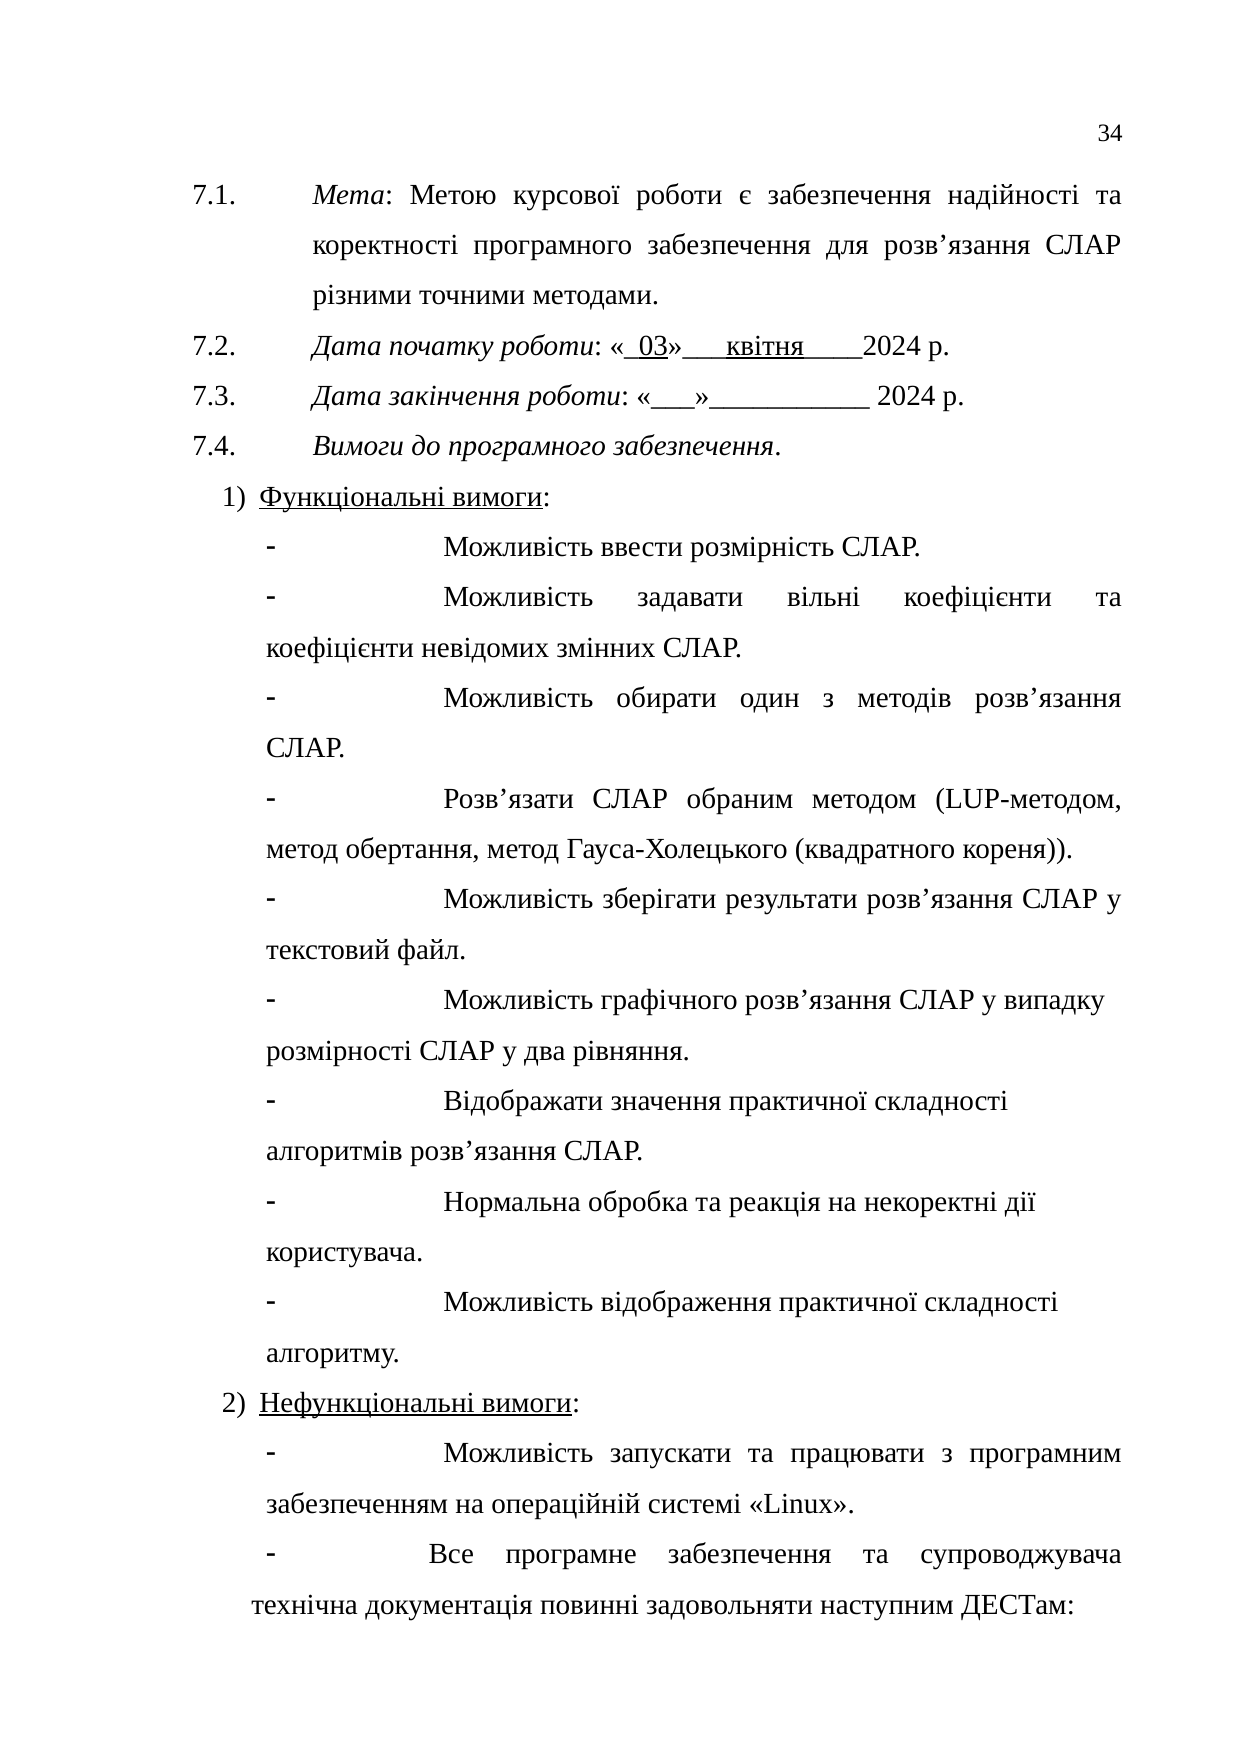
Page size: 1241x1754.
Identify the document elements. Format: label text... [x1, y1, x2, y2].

list Можливість ввести розмірність СЛАР. [266, 529, 1122, 563]
list Відображати значення практичної складності алгоритмів розв’язання СЛАР. [266, 1083, 1122, 1167]
list Функціональні вимоги: [222, 479, 1122, 512]
list Дата закінчення роботи: «___»___________ 2024 р. [192, 378, 1122, 412]
list Вимоги до програмного забезпечення. [192, 428, 1122, 462]
list Можливість графічного розв’язання СЛАР у випадку розмірності СЛАР у два рівняння. [266, 982, 1122, 1066]
list Нефункціональні вимоги: [222, 1385, 1122, 1419]
list Все програмне забезпечення та супроводжувача технічна документація повинні задовольняти наступним ДЕСТам: [251, 1536, 1122, 1620]
list Можливість обирати один з методів розв’язання СЛАР. [266, 680, 1122, 764]
list Можливість відображення практичної складності алгоритму. [266, 1284, 1122, 1368]
list Нормальна обробка та реакція на некоректні дії користувача. [266, 1184, 1122, 1268]
list Розв’язати СЛАР обраним методом (LUP-методом, метод обертання, метод Гауса-Холецького (квадратного кореня)). [266, 781, 1122, 865]
list Можливість зберігати результати розв’язання СЛАР у текстовий файл. [266, 882, 1122, 966]
list Можливість запускати та працювати з програмним забезпеченням на операційній системі «Linux». [266, 1436, 1122, 1519]
list Дата початку роботи: «_03»___квітня____2024 р. [192, 328, 1122, 361]
list Можливість задавати вільні коефіцієнти та коефіцієнти невідомих змінних СЛАР. [266, 579, 1122, 663]
list Мета: Метою курсової роботи є забезпечення надійності та коректності програмного забезпечення для розв’язання СЛАР різними точними методами. [192, 177, 1122, 311]
